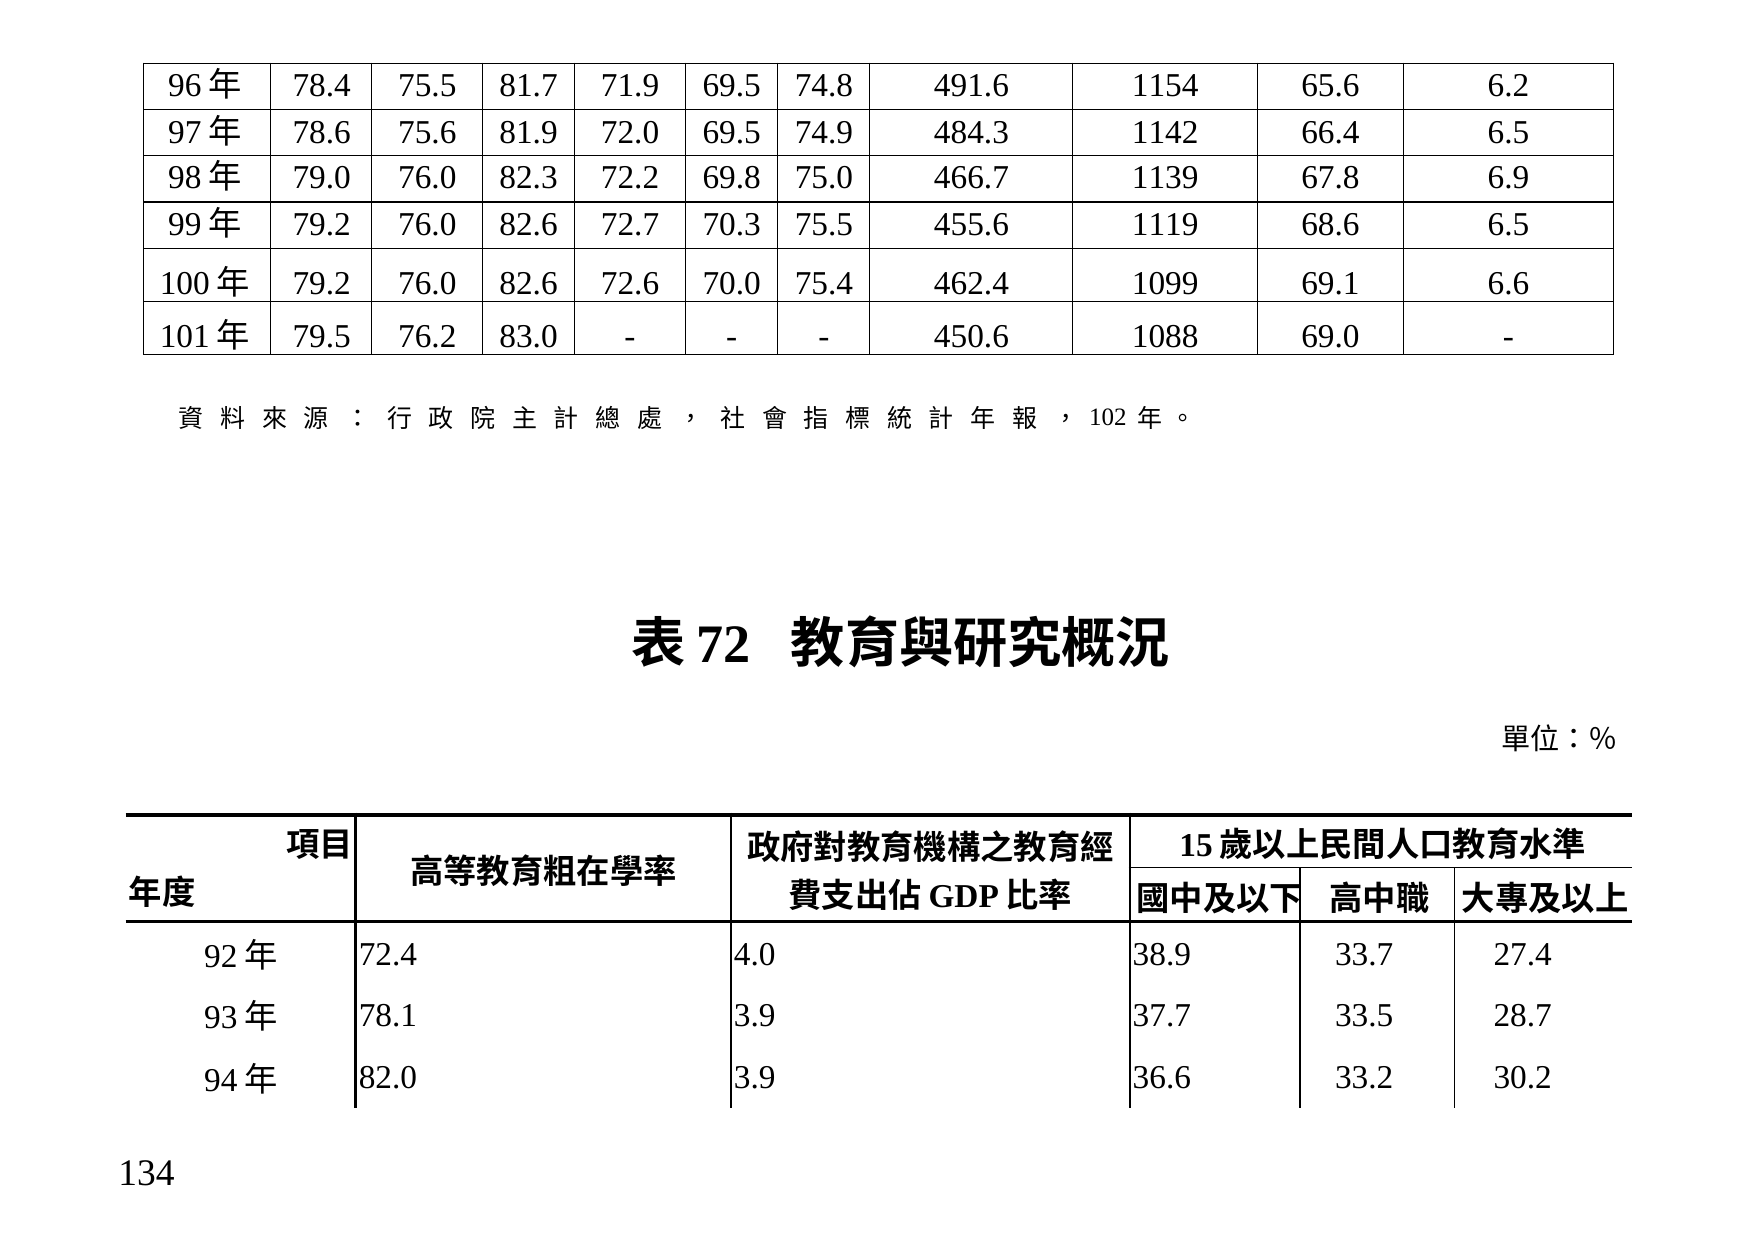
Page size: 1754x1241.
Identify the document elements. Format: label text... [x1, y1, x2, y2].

table_cell 450.6 [870, 302, 1072, 354]
table_cell 69.0 [1258, 302, 1403, 354]
table_cell 100年 [144, 249, 270, 301]
table_cell 74.8 [778, 64, 869, 109]
table_cell 79.2 [271, 249, 371, 301]
table_cell 1088 [1073, 302, 1257, 354]
table_cell 76.0 [372, 156, 482, 201]
table_cell 466.7 [870, 156, 1072, 201]
table_header 政府對教育機構之教育經費支出佔GDP比率 [732, 817, 1129, 920]
table_cell 33.2 [1301, 1046, 1454, 1108]
table_cell 3.9 [732, 1046, 1129, 1108]
table_cell 38.9 [1131, 923, 1299, 983]
table_cell 81.7 [483, 64, 574, 109]
table_cell 36.6 [1131, 1046, 1299, 1108]
table_cell 3.9 [732, 983, 1129, 1046]
table_cell 455.6 [870, 203, 1072, 248]
table_cell 6.2 [1404, 64, 1613, 109]
table_cell 97年 [144, 110, 270, 155]
table_cell 37.7 [1131, 983, 1299, 1046]
table_cell 98年 [144, 156, 270, 201]
table_cell 67.8 [1258, 156, 1403, 201]
table_cell 76.0 [372, 249, 482, 301]
table_cell 68.6 [1258, 203, 1403, 248]
table_cell 69.5 [686, 64, 777, 109]
table_cell 66.4 [1258, 110, 1403, 155]
table_cell 75.6 [372, 110, 482, 155]
table_cell 93年 [126, 983, 354, 1046]
table_cell 30.2 [1455, 1046, 1632, 1108]
table_cell 78.4 [271, 64, 371, 109]
table_cell 69.5 [686, 110, 777, 155]
table_cell 83.0 [483, 302, 574, 354]
table_cell 72.6 [575, 249, 685, 301]
table_cell 462.4 [870, 249, 1072, 301]
table_cell 81.9 [483, 110, 574, 155]
table_cell - [686, 302, 777, 354]
table_cell 82.6 [483, 249, 574, 301]
table_cell 92年 [126, 923, 354, 983]
table_cell 69.1 [1258, 249, 1403, 301]
table_cell 82.0 [357, 1046, 730, 1108]
table_header 項目 年度 [126, 817, 354, 920]
table_cell 101年 [144, 302, 270, 354]
table_cell 79.5 [271, 302, 371, 354]
table_cell 78.6 [271, 110, 371, 155]
table_cell 74.9 [778, 110, 869, 155]
table_cell 65.6 [1258, 64, 1403, 109]
table_header 高等教育粗在學率 [357, 817, 730, 920]
table_cell 75.4 [778, 249, 869, 301]
table_cell 71.9 [575, 64, 685, 109]
table_cell 72.7 [575, 203, 685, 248]
table_cell 1154 [1073, 64, 1257, 109]
table_cell 76.2 [372, 302, 482, 354]
table_cell 94年 [126, 1046, 354, 1108]
table_cell 75.0 [778, 156, 869, 201]
table_cell 491.6 [870, 64, 1072, 109]
table_cell 大專及以上 [1455, 868, 1632, 920]
table_cell 69.8 [686, 156, 777, 201]
table_cell 28.7 [1455, 983, 1632, 1046]
table_cell 國中及以下 [1131, 868, 1299, 920]
table_cell - [575, 302, 685, 354]
table_cell 72.4 [357, 923, 730, 983]
table_cell 6.9 [1404, 156, 1613, 201]
table_cell 96年 [144, 64, 270, 109]
table_cell 79.0 [271, 156, 371, 201]
table_cell 1099 [1073, 249, 1257, 301]
table_cell 高中職 [1301, 868, 1454, 920]
table_cell 82.6 [483, 203, 574, 248]
table_cell 33.7 [1301, 923, 1454, 983]
table_cell 1119 [1073, 203, 1257, 248]
text 資料來源：行政院主計總處，社會指標統計年報，102年。 [128, 375, 1628, 438]
table_cell 82.3 [483, 156, 574, 201]
table_cell 78.1 [357, 983, 730, 1046]
table_cell 484.3 [870, 110, 1072, 155]
table_header 15歲以上民間人口教育水準 [1131, 817, 1632, 867]
table_cell 75.5 [372, 64, 482, 109]
table_cell 75.5 [778, 203, 869, 248]
table_cell 72.0 [575, 110, 685, 155]
table_cell 1139 [1073, 156, 1257, 201]
table_cell 6.5 [1404, 110, 1613, 155]
table_cell 33.5 [1301, 983, 1454, 1046]
table_cell - [778, 302, 869, 354]
text 表72 教育與研究概況 [172, 600, 1628, 678]
table_cell 70.3 [686, 203, 777, 248]
table_cell 6.5 [1404, 203, 1613, 248]
table_cell - [1404, 302, 1613, 354]
table_cell 70.0 [686, 249, 777, 301]
table_cell 4.0 [732, 923, 1129, 983]
table_cell 76.0 [372, 203, 482, 248]
table_cell 1142 [1073, 110, 1257, 155]
text 單位：％ [128, 716, 1617, 758]
table_cell 72.2 [575, 156, 685, 201]
table_cell 99年 [144, 203, 270, 248]
table_cell 6.6 [1404, 249, 1613, 301]
table_cell 27.4 [1455, 923, 1632, 983]
table_cell 79.2 [271, 203, 371, 248]
